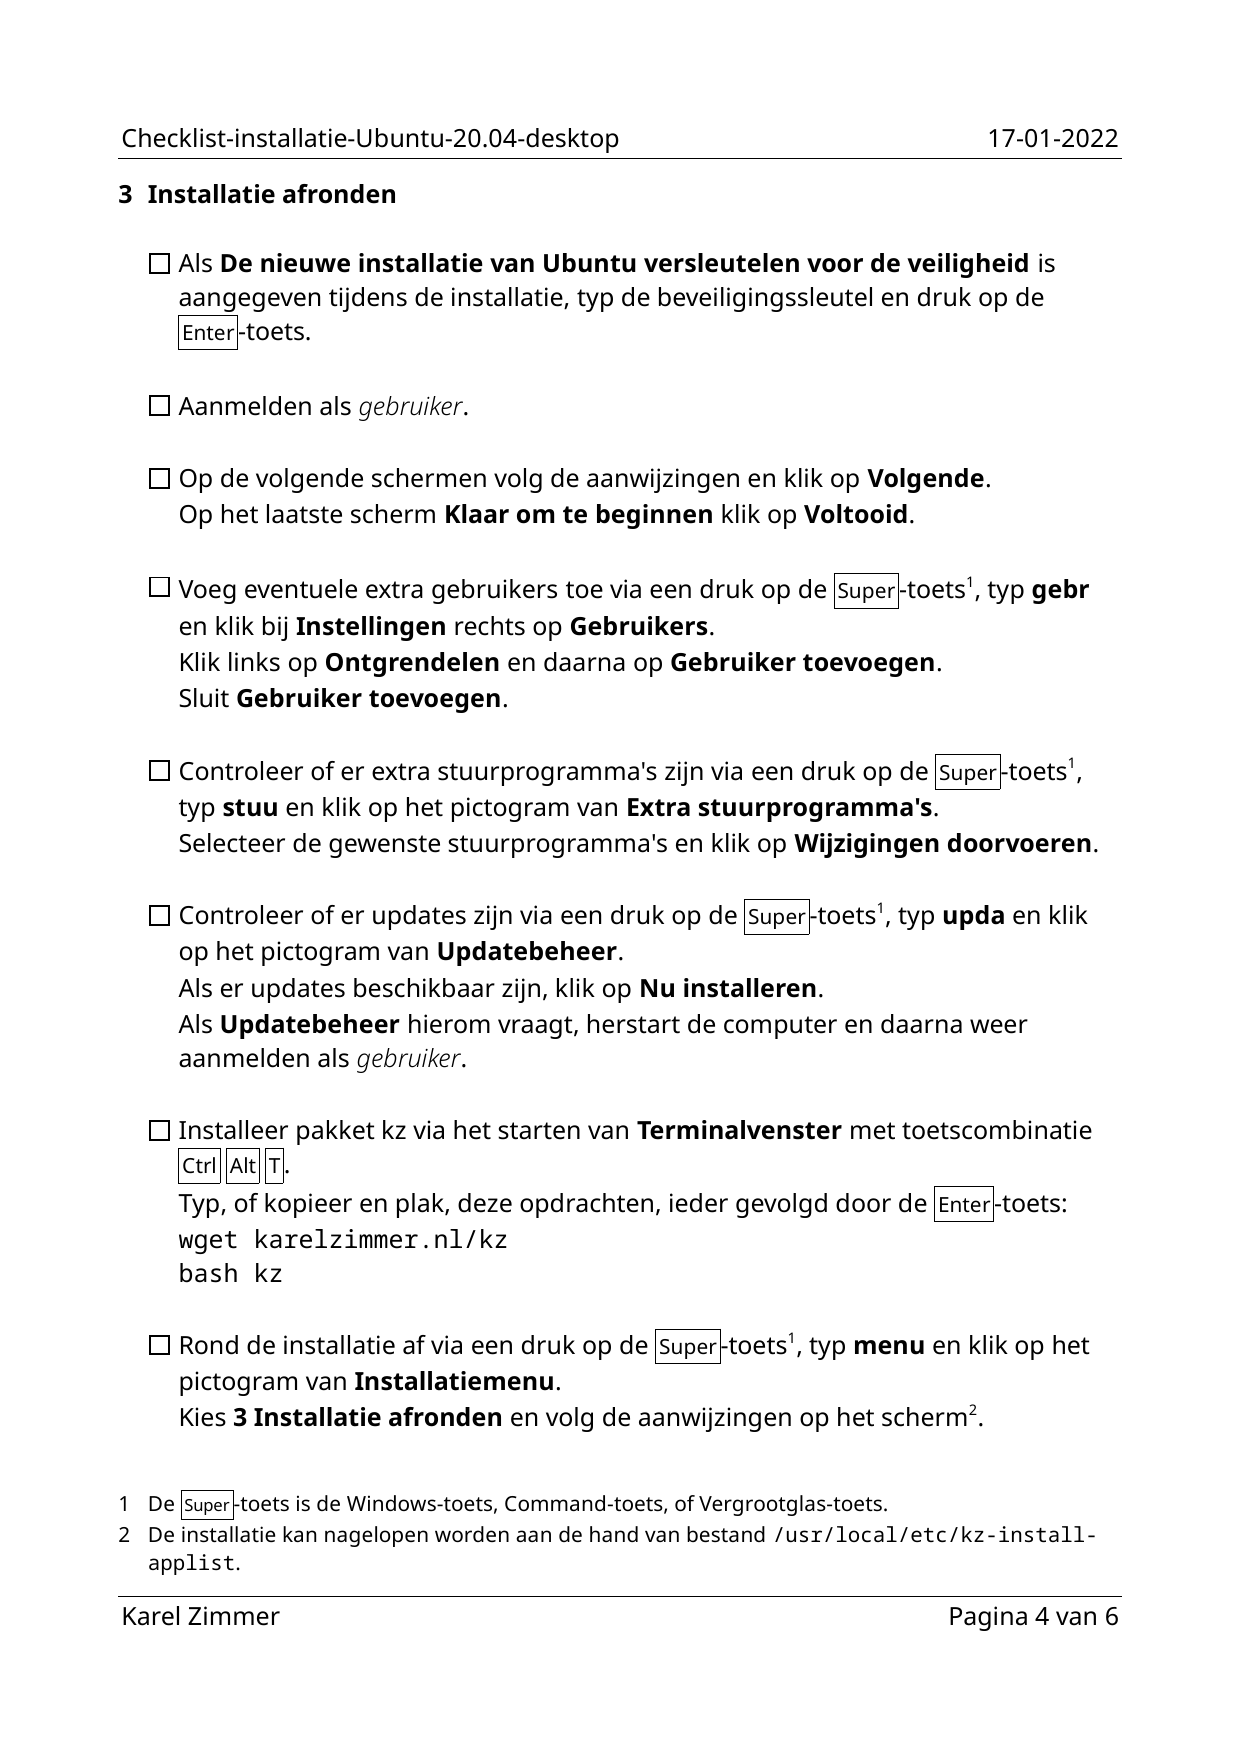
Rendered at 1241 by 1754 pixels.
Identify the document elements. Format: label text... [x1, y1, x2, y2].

table_cell [141, 1291, 177, 1327]
table_cell Controleer of er updates zijn via een druk op de Super-toets1, typ upda en klik op het pictogram van Updatebeheer. [177, 897, 1121, 969]
table_cell [141, 861, 177, 897]
table_cell [141, 1327, 177, 1399]
table_cell Kies 3 Installatie afronden en volg de aanwijzingen op het scherm. [177, 1399, 1121, 1435]
table_cell Op de volgende schermen volg de aanwijzingen en klik op Volgende. [177, 460, 1121, 496]
table_cell [141, 496, 177, 532]
table_cell [141, 716, 177, 752]
table_cell Aanmelden als gebruiker. [177, 388, 1121, 424]
table_cell [141, 1435, 177, 1472]
table_cell Installeer pakket kz via het starten van Terminalvenster met toetscombinatie Ctrl Alt T. [177, 1112, 1121, 1184]
table_cell [141, 680, 177, 716]
table_cell [141, 1112, 177, 1184]
table_cell [141, 1076, 177, 1112]
table_cell Voeg eventuele extra gebruikers toe via een druk op de Super-toets, typ gebr en klik bij Instellingen rechts op Gebruikers. [177, 569, 1121, 643]
table_cell [141, 351, 177, 387]
table_header [141, 245, 177, 351]
table_cell [141, 1399, 177, 1435]
table_cell [141, 1006, 177, 1076]
table_cell Typ, of kopieer en plak, deze opdrachten, ieder gevolgd door de Enter-toets: wget karelzimmer.nl/kz bash kz [177, 1184, 1121, 1291]
table_cell [141, 533, 177, 569]
table_header Als De nieuwe installatie van Ubuntu versleutelen voor de veiligheid is aangegeven tijdens de installatie, typ de beveiligingssleutel en druk op de Enter-toets. [177, 245, 1121, 351]
table_cell [177, 424, 1121, 460]
table_cell [141, 752, 177, 824]
table_cell Op het laatste scherm Klaar om te beginnen klik op Voltooid. [177, 496, 1121, 532]
table_cell [141, 825, 177, 861]
list Installatie afronden [118, 177, 1122, 211]
table_cell [177, 1291, 1121, 1327]
table_cell [141, 897, 177, 969]
table_cell Klik links op Ontgrendelen en daarna op Gebruiker toevoegen. [177, 644, 1121, 680]
table_cell [177, 1076, 1121, 1112]
table_cell [141, 969, 177, 1006]
table_cell [141, 388, 177, 424]
table_cell Rond de installatie af via een druk op de Super-toets1, typ menu en klik op het pictogram van Installatiemenu. [177, 1327, 1121, 1399]
table_cell [141, 569, 177, 643]
table_cell [177, 861, 1121, 897]
table_cell [177, 1435, 1121, 1472]
table_cell Controleer of er extra stuurprogramma's zijn via een druk op de Super-toets1, typ stuu en klik op het pictogram van Extra stuurprogramma's. [177, 752, 1121, 824]
table_cell Sluit Gebruiker toevoegen. [177, 680, 1121, 716]
table_cell [141, 460, 177, 496]
table_cell [177, 533, 1121, 569]
table_cell [177, 716, 1121, 752]
table_cell [141, 1184, 177, 1291]
table_cell Als er updates beschikbaar zijn, klik op Nu installeren. [177, 969, 1121, 1006]
table_cell [141, 644, 177, 680]
table_cell Selecteer de gewenste stuurprogramma's en klik op Wijzigingen doorvoeren. [177, 825, 1121, 861]
table_cell [141, 424, 177, 460]
table_cell Als Updatebeheer hierom vraagt, herstart de computer en daarna weer aanmelden als gebruiker. [177, 1006, 1121, 1076]
table_cell [177, 351, 1121, 387]
